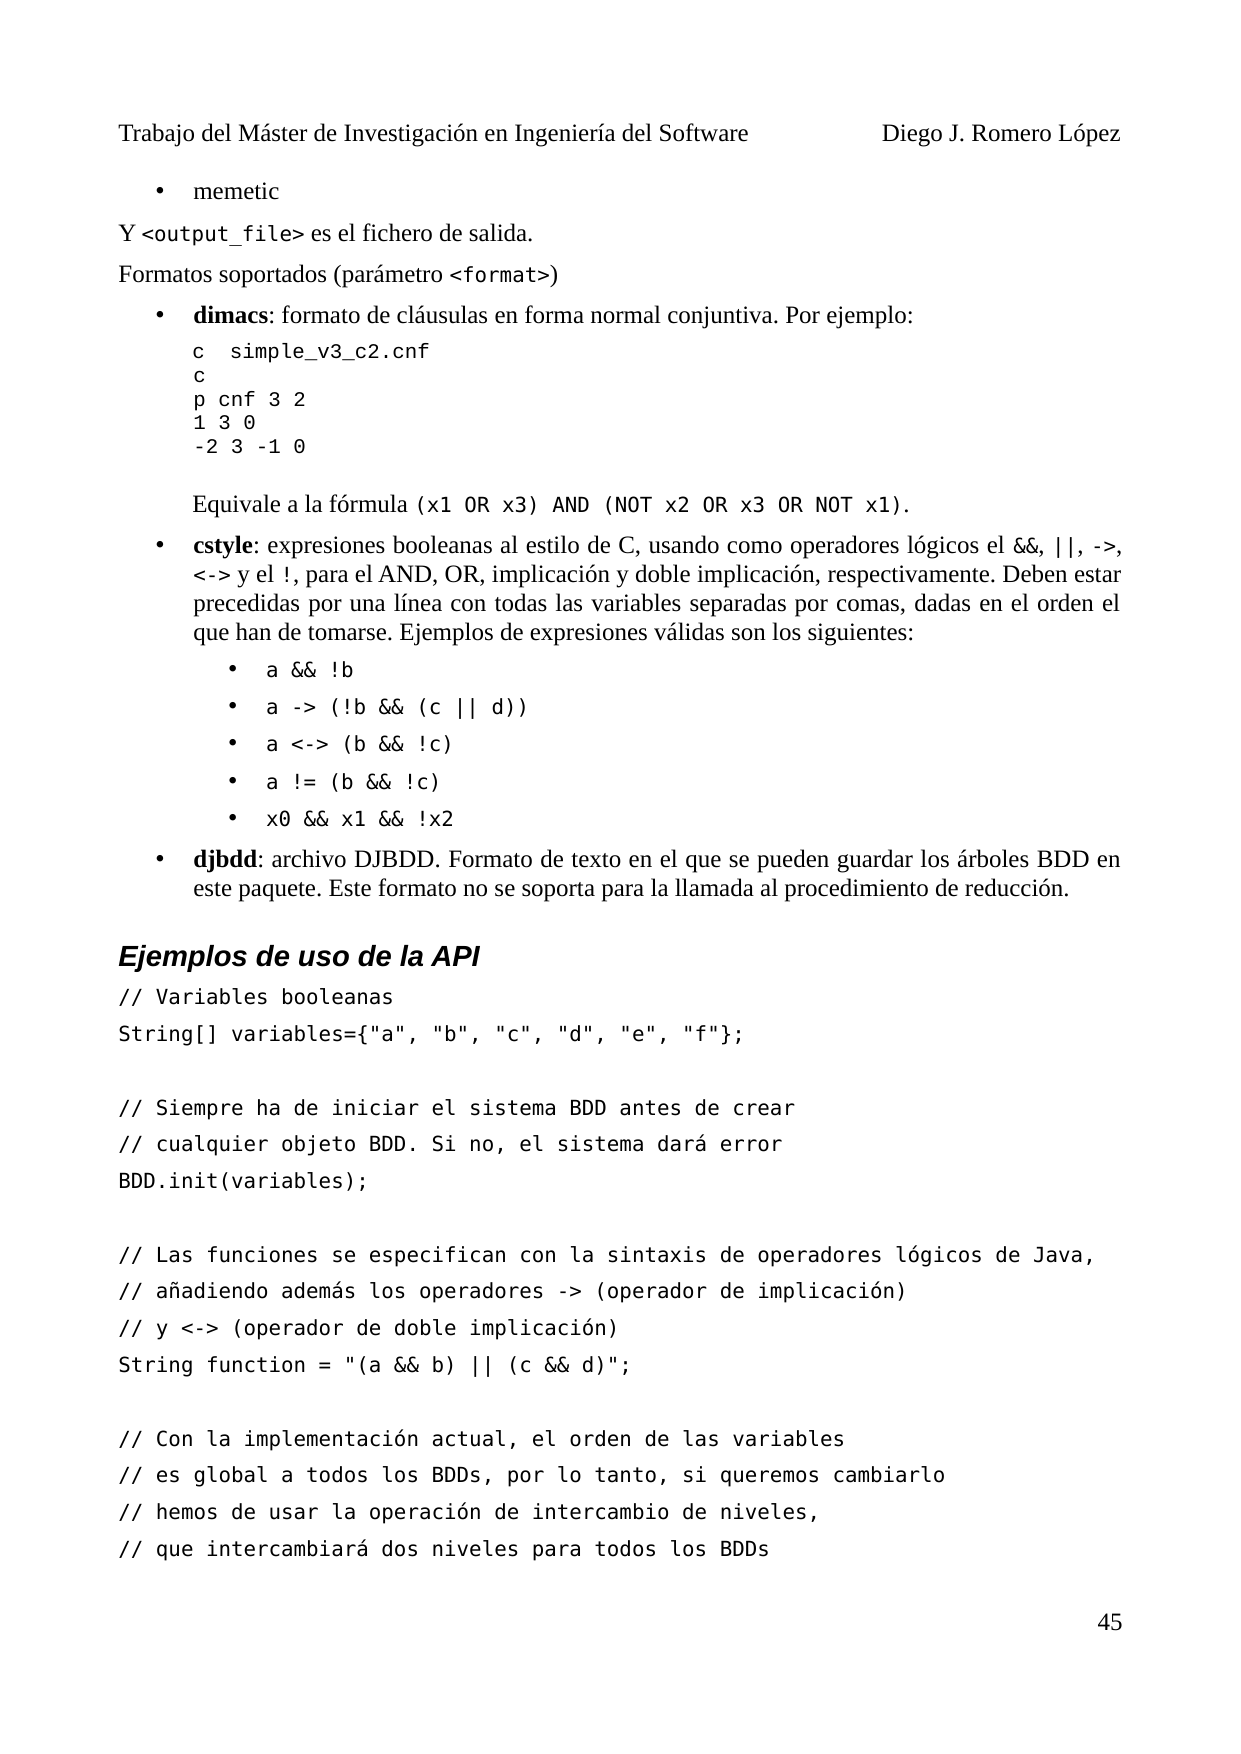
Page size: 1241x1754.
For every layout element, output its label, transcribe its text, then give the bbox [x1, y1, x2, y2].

list x0 && x1 && !x2 [228, 807, 1122, 832]
text String function = "(a && b) || (c && d)"; [118, 1353, 1122, 1377]
text // Siempre ha de iniciar el sistema BDD antes de crear [118, 1096, 1122, 1120]
text -2 3 -1 0 [118, 436, 1122, 459]
text // añadiendo además los operadores -> (operador de implicación) [118, 1279, 1122, 1304]
list a != (b && !c) [228, 770, 1122, 794]
text // que intercambiará dos niveles para todos los BDDs [118, 1537, 1122, 1561]
text p cnf 3 2 [118, 389, 1122, 412]
text Equivale a la fórmula (x1 OR x3) AND (NOT x2 OR x3 OR NOT x1). [192, 489, 1122, 518]
text // Las funciones se especifican con la sintaxis de operadores lógicos de Java, [118, 1243, 1122, 1267]
list djbdd: archivo DJBDD. Formato de texto en el que se pueden guardar los árboles BDD en este paquete. Este formato no se soporta para la llamada al procedimiento de reducción. [156, 844, 1122, 902]
text // hemos de usar la operación de intercambio de niveles, [118, 1500, 1122, 1524]
list a <-> (b && !c) [228, 732, 1122, 757]
text String[] variables={"a", "b", "c", "d", "e", "f"}; [118, 1022, 1122, 1046]
text // Variables booleanas [118, 985, 1122, 1009]
text c simple_v3_c2.cnf [192, 341, 1122, 365]
list memetic [156, 176, 1122, 205]
text Y <output_file> es el fichero de salida. [118, 218, 1122, 246]
list cstyle: expresiones booleanas al estilo de C, usando como operadores lógicos el &&, ||, ->, <-> y el !, para el AND, OR, implicación y doble implicación, respectivamente. Deben estar precedidas por una línea con todas las variables separadas por comas, dadas en el orden el que han de tomarse. Ejemplos de expresiones válidas son los siguientes: [156, 530, 1122, 645]
list dimacs: formato de cláusulas en forma normal conjuntiva. Por ejemplo: [156, 300, 1122, 329]
text // es global a todos los BDDs, por lo tanto, si queremos cambiarlo [118, 1463, 1122, 1488]
subtitle Ejemplos de uso de la API [118, 939, 1122, 973]
text // cualquier objeto BDD. Si no, el sistema dará error [118, 1132, 1122, 1157]
list a -> (!b && (c || d)) [228, 695, 1122, 720]
text c [118, 365, 1122, 389]
list a && !b [228, 658, 1122, 683]
text // y <-> (operador de doble implicación) [118, 1316, 1122, 1341]
text Formatos soportados (parámetro <format>) [118, 259, 1122, 288]
text 1 3 0 [118, 412, 1122, 436]
text BDD.init(variables); [118, 1169, 1122, 1193]
text // Con la implementación actual, el orden de las variables [118, 1427, 1122, 1451]
